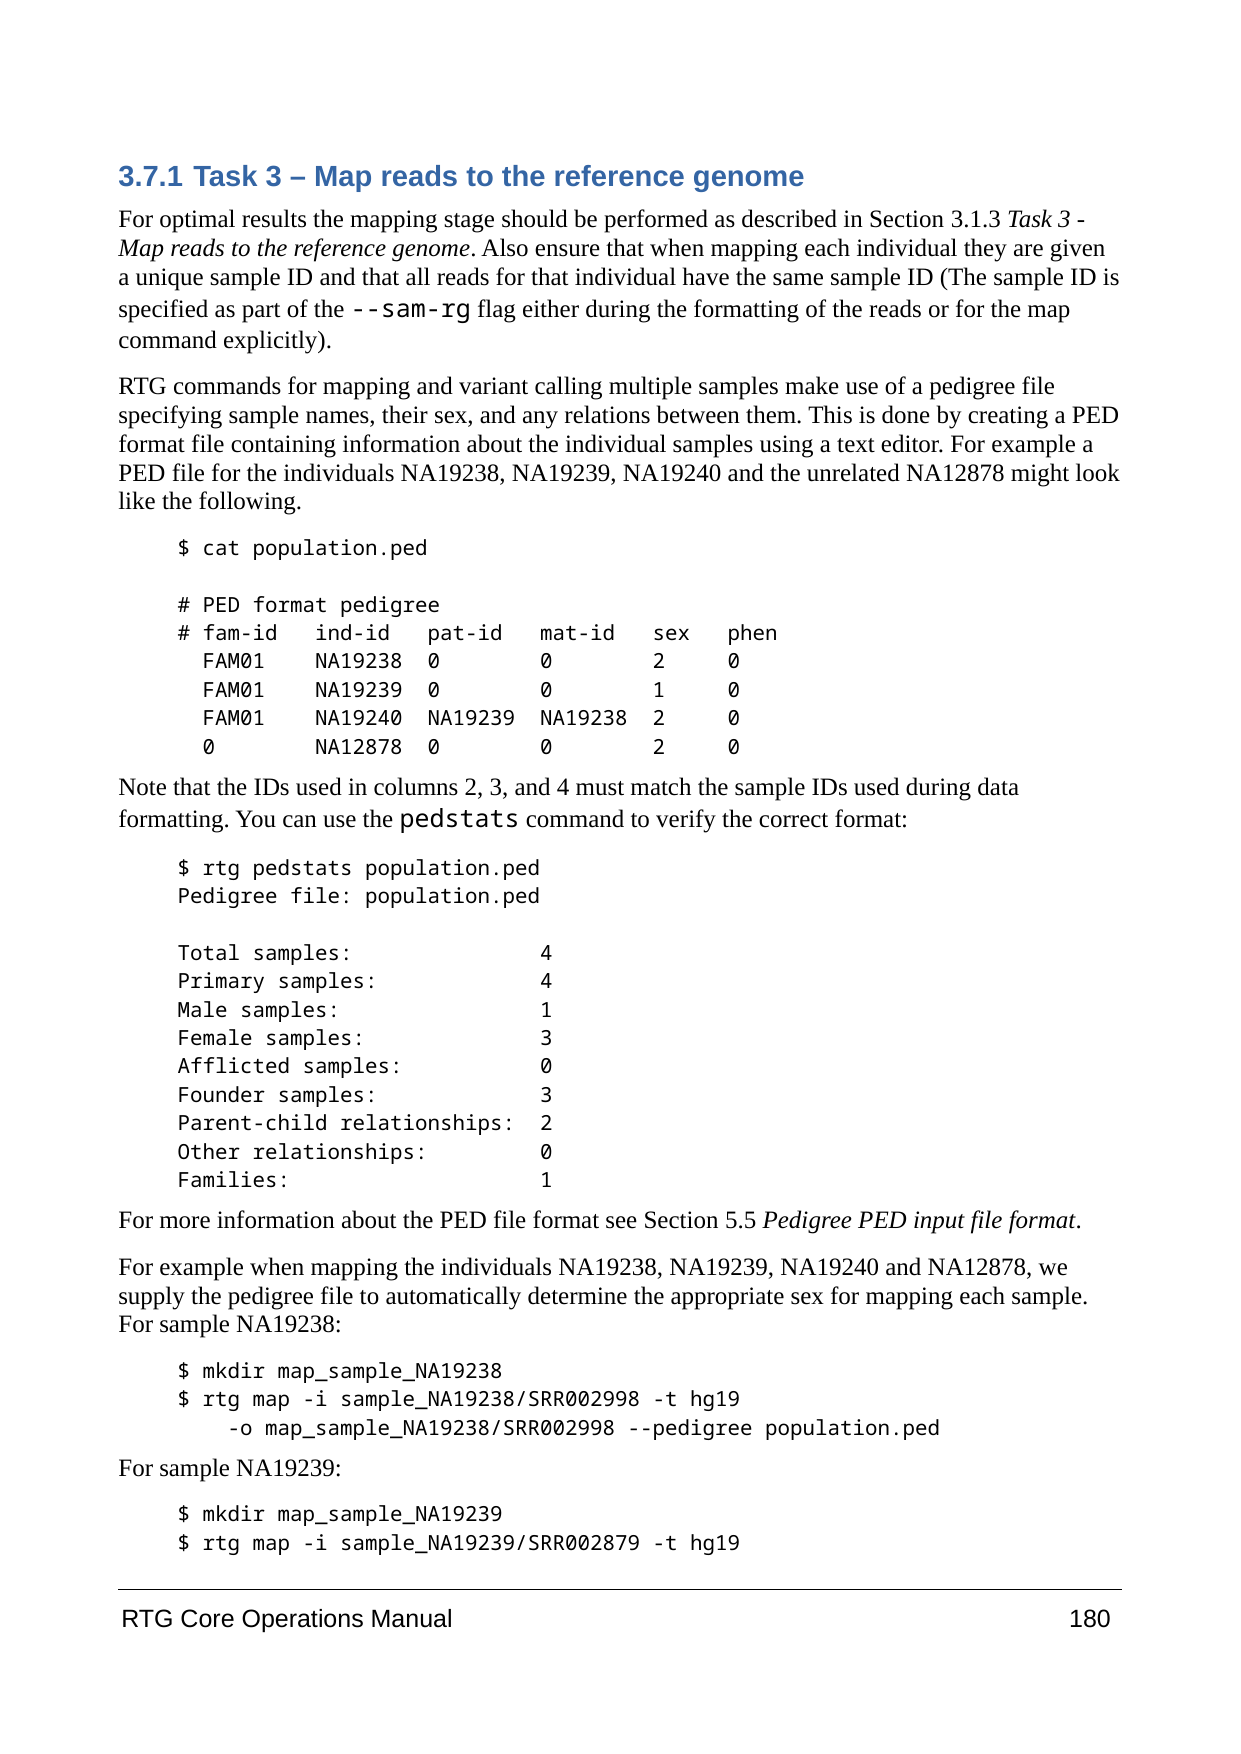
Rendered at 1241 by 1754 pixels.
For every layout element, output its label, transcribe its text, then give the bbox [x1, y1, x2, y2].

text $ rtg map -i sample_NA19238/SRR002998 -t hg19 [177, 1384, 1122, 1413]
text $ cat population.ped [177, 533, 1122, 561]
text Pedigree file: population.ped [177, 881, 1122, 909]
text Founder samples: 3 [177, 1080, 1122, 1108]
text Afflicted samples: 0 [177, 1052, 1122, 1080]
text Total samples: 4 [177, 938, 1122, 966]
text Families: 1 [177, 1165, 1122, 1194]
subtitle Task 3 – Map reads to the reference genome [118, 159, 1122, 192]
text 0 NA12878 0 0 2 0 [177, 732, 1122, 760]
text $ mkdir map_sample_NA19238 [177, 1356, 1122, 1384]
text -o map_sample_NA19238/SRR002998 --pedigree population.ped [177, 1413, 1122, 1441]
text For example when mapping the individuals NA19238, NA19239, NA19240 and NA12878, we supply the pedigree file to automatically determine the appropriate sex for mapping each sample. For sample NA19238: [118, 1252, 1122, 1338]
text $ rtg map -i sample_NA19239/SRR002879 -t hg19 [177, 1528, 1122, 1556]
text For sample NA19239: [118, 1453, 1122, 1482]
text Other relationships: 0 [177, 1137, 1122, 1165]
text FAM01 NA19239 0 0 1 0 [177, 675, 1122, 703]
text $ mkdir map_sample_NA19239 [177, 1499, 1122, 1528]
text FAM01 NA19240 NA19239 NA19238 2 0 [177, 703, 1122, 732]
text For more information about the PED file format see Section 5.5 Pedigree PED input file format. [118, 1206, 1122, 1234]
text FAM01 NA19238 0 0 2 0 [177, 647, 1122, 675]
text Male samples: 1 [177, 995, 1122, 1023]
text Primary samples: 4 [177, 966, 1122, 995]
text RTG commands for mapping and variant calling multiple samples make use of a pedigree file specifying sample names, their sex, and any relations between them. This is done by creating a PED format file containing information about the individual samples using a text editor. For example a PED file for the individuals NA19238, NA19239, NA19240 and the unrelated NA12878 might look like the following. [118, 371, 1122, 515]
text # fam-id ind-id pat-id mat-id sex phen [177, 618, 1122, 647]
text $ rtg pedstats population.ped [177, 853, 1122, 881]
text Female samples: 3 [177, 1023, 1122, 1052]
text # PED format pedigree [177, 590, 1122, 618]
text Parent-child relationships: 2 [177, 1108, 1122, 1137]
text For optimal results the mapping stage should be performed as described in Section 3.1.3 Task 3 - Map reads to the reference genome. Also ensure that when mapping each individual they are given a unique sample ID and that all reads for that individual have the same sample ID (The sample ID is specified as part of the --sam-rg flag either during the formatting of the reads or for the map command explicitly). [118, 204, 1122, 354]
text Note that the IDs used in columns 2, 3, and 4 must match the sample IDs used during data formatting. You can use the pedstats command to verify the correct format: [118, 772, 1122, 835]
